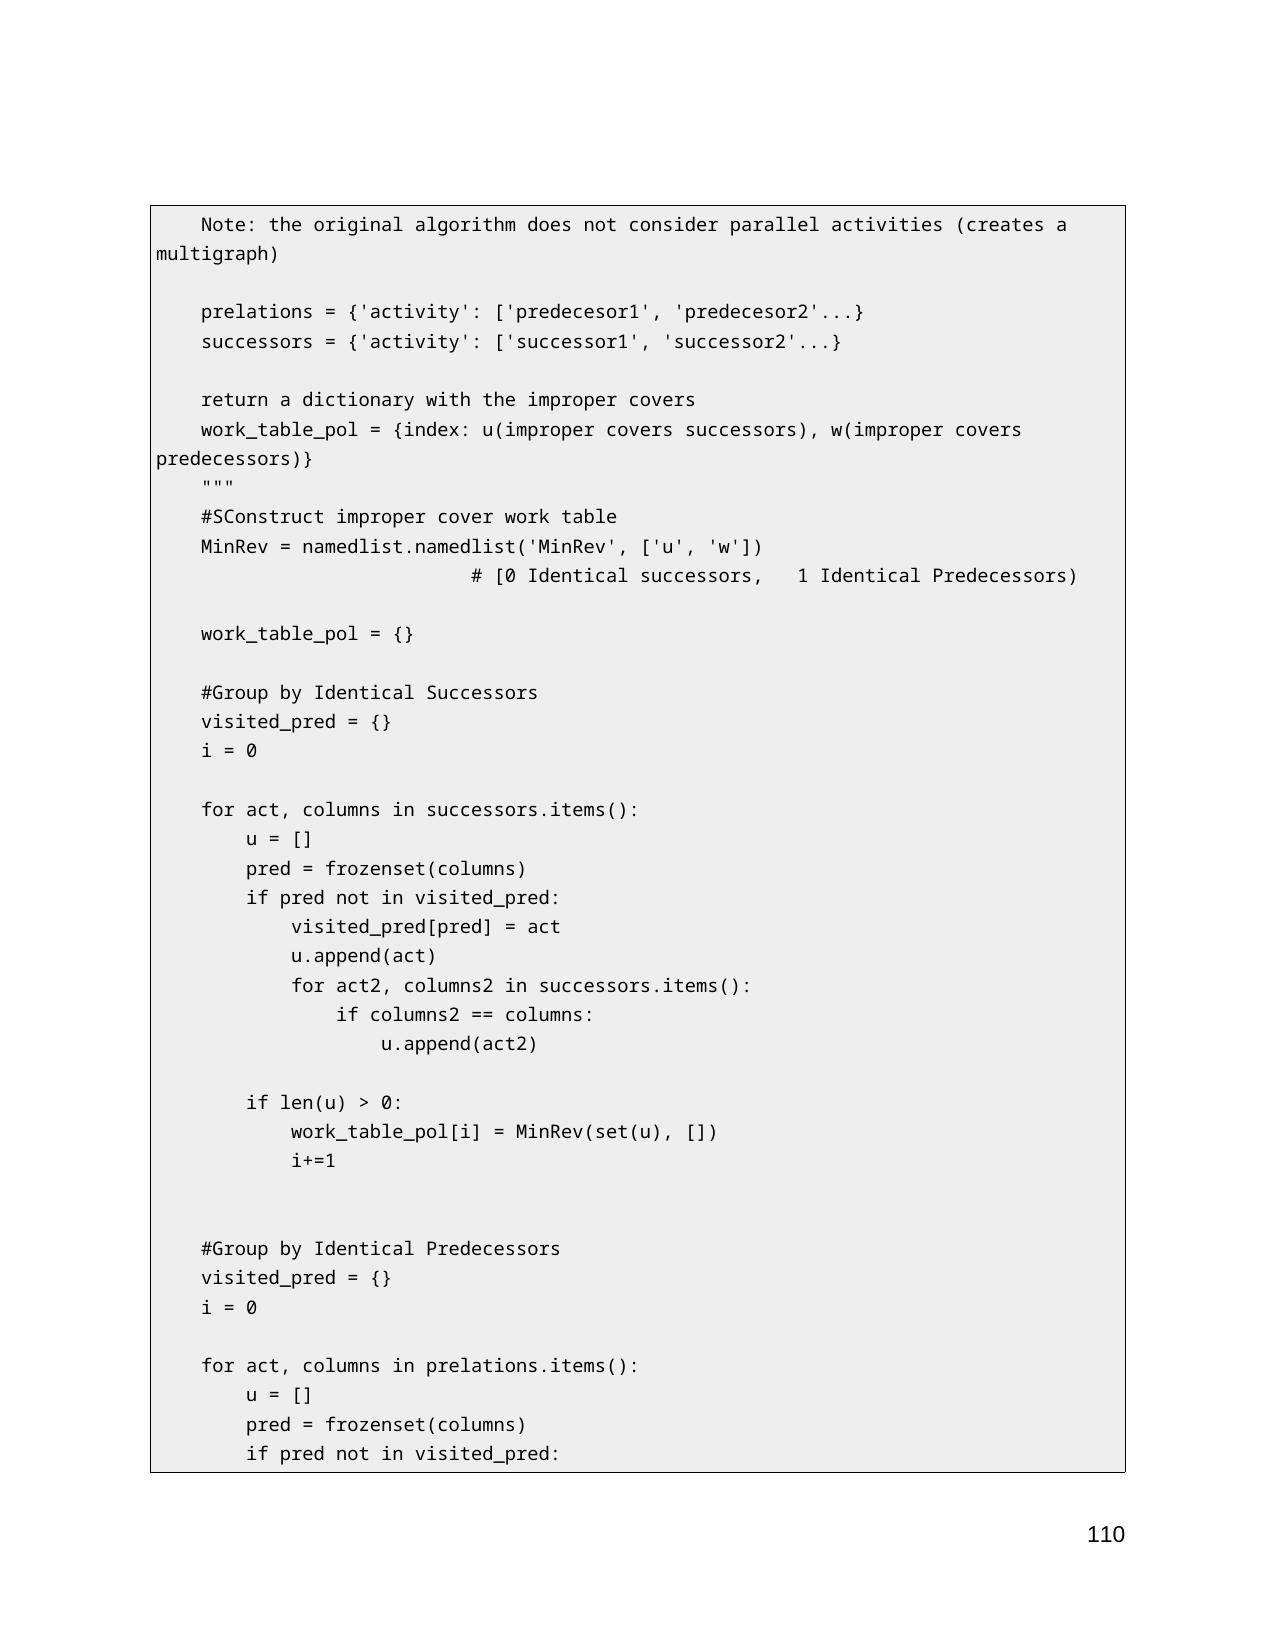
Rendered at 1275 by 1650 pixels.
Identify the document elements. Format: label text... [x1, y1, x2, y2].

table_header Note: the original algorithm does not consider parallel activities (creates a multigraph) prelations = {'activity': ['predecesor1', 'predecesor2'...} successors = {'activity': ['successor1', 'successor2'...} return a dictionary with the improper covers work_table_pol = {index: u(improper covers successors), w(improper covers predecessors)} """ #SConstruct improper cover work table MinRev = namedlist.namedlist('MinRev', ['u', 'w']) # [0 Identical successors, 1 Identical Predecessors) work_table_pol = {} #Group by Identical Successors visited_pred = {} i = 0 for act, columns in successors.items(): u = [] pred = frozenset(columns) if pred not in visited_pred: visited_pred[pred] = act u.append(act) for act2, columns2 in successors.items(): if columns2 == columns: u.append(act2) if len(u) > 0: work_table_pol[i] = MinRev(set(u), []) i+=1 #Group by Identical Predecessors visited_pred = {} i = 0 for act, columns in prelations.items(): u = [] pred = frozenset(columns) if pred not in visited_pred: [151, 206, 1125, 1472]
